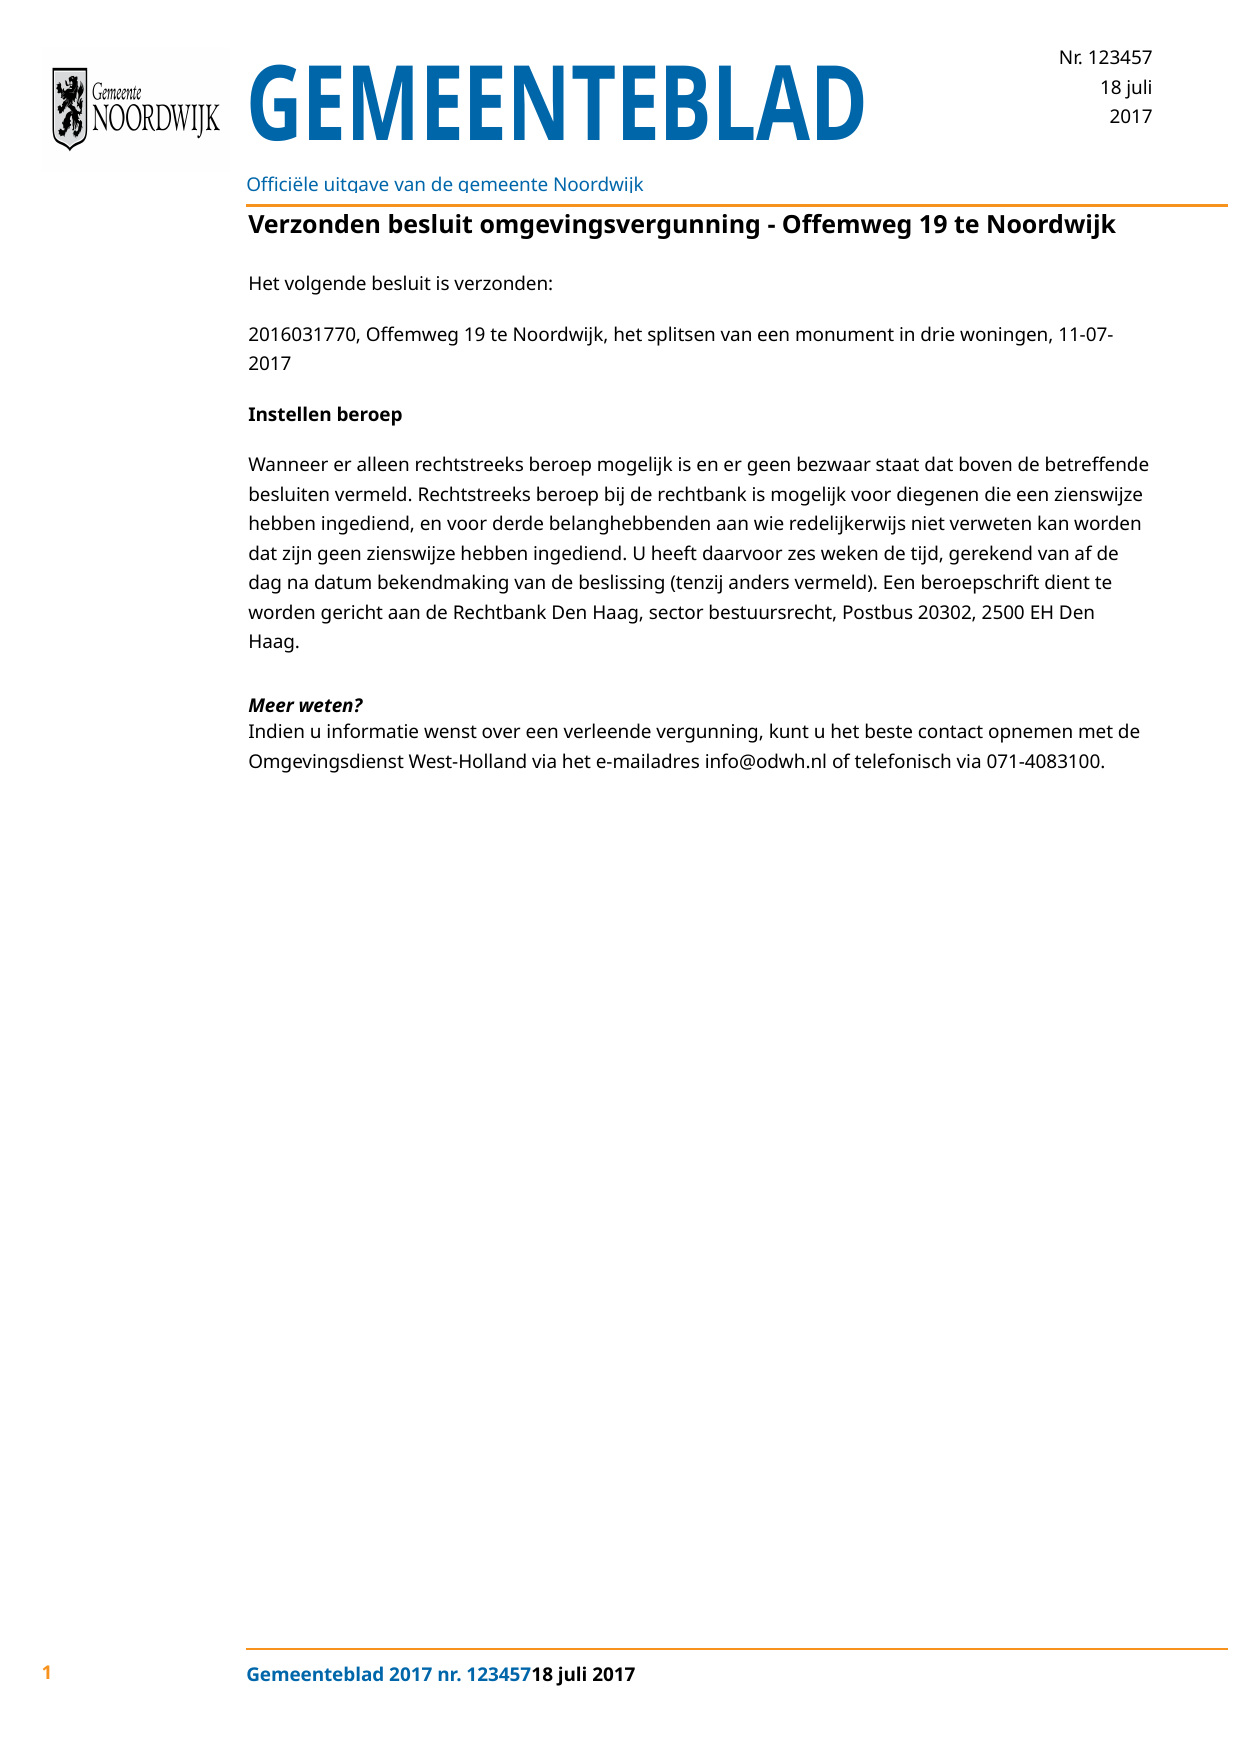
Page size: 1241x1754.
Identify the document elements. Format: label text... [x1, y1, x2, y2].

text 2016031770, Offemweg 19 te Noordwijk, het splitsen van een monument in drie woningen, 11-07-2017 [248, 321, 1152, 376]
text Indien u informatie wenst over een verleende vergunning, kunt u het beste contact opnemen met de Omgevingsdienst West-Holland via het e-mailadres info@odwh.nl of telefonisch via 071-4083100. [248, 718, 1152, 774]
text Wanneer er alleen rechtstreeks beroep mogelijk is en er geen bezwaar staat dat boven de betreffende besluiten vermeld. Rechtstreeks beroep bij de rechtbank is mogelijk voor diegenen die een zienswijze hebben ingediend, en voor derde belanghebbenden aan wie redelijkerwijs niet verweten kan worden dat zijn geen zienswijze hebben ingediend. U heeft daarvoor zes weken de tijd, gerekend van af de dag na datum bekendmaking van de beslissing (tenzij anders vermeld). Een beroepschrift dient te worden gericht aan de Rechtbank Den Haag, sector bestuursrecht, Postbus 20302, 2500 EH Den Haag. [248, 451, 1152, 654]
text Verzonden besluit omgevingsvergunning - Offemweg 19 te Noordwijk [248, 207, 1152, 241]
text Meer weten? [248, 693, 1152, 718]
text Instellen beroep [248, 401, 1152, 426]
text Het volgende besluit is verzonden: [248, 270, 1152, 296]
picture [41, 47, 231, 172]
